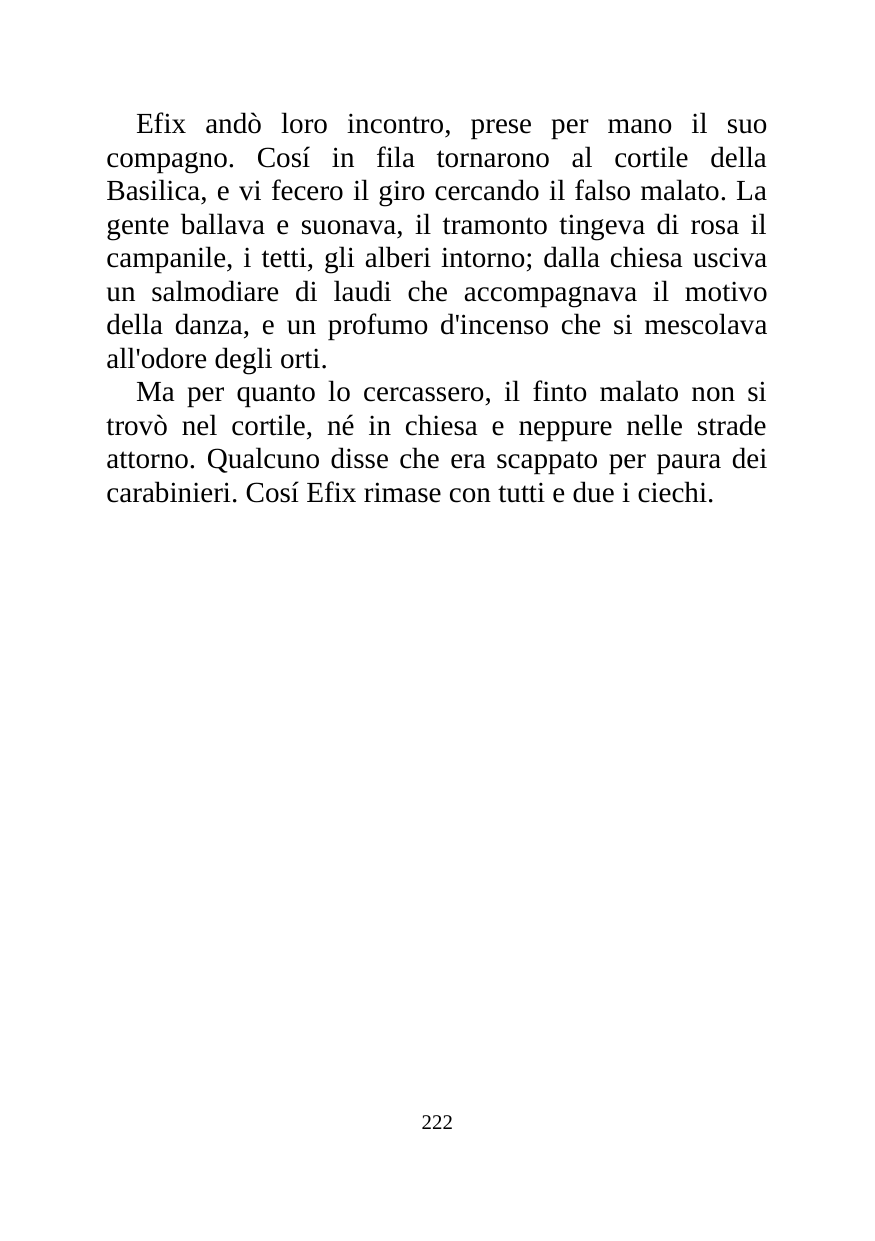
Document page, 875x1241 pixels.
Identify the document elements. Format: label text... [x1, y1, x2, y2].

text Efix andò loro incontro, prese per mano il suo compagno. Cosí in fila tornarono al cortile della Basilica, e vi fecero il giro cercando il falso malato. La gente ballava e suonava, il tramonto tingeva di rosa il campanile, i tetti, gli alberi intorno; dalla chiesa usciva un salmodiare di laudi che accompagnava il motivo della danza, e un profumo d'incenso che si mescolava all'odore degli orti. [106, 106, 768, 374]
text Ma per quanto lo cercassero, il finto malato non si trovò nel cortile, né in chiesa e neppure nelle strade attorno. Qualcuno disse che era scappato per paura dei carabinieri. Cosí Efix rimase con tutti e due i ciechi. [106, 374, 768, 509]
